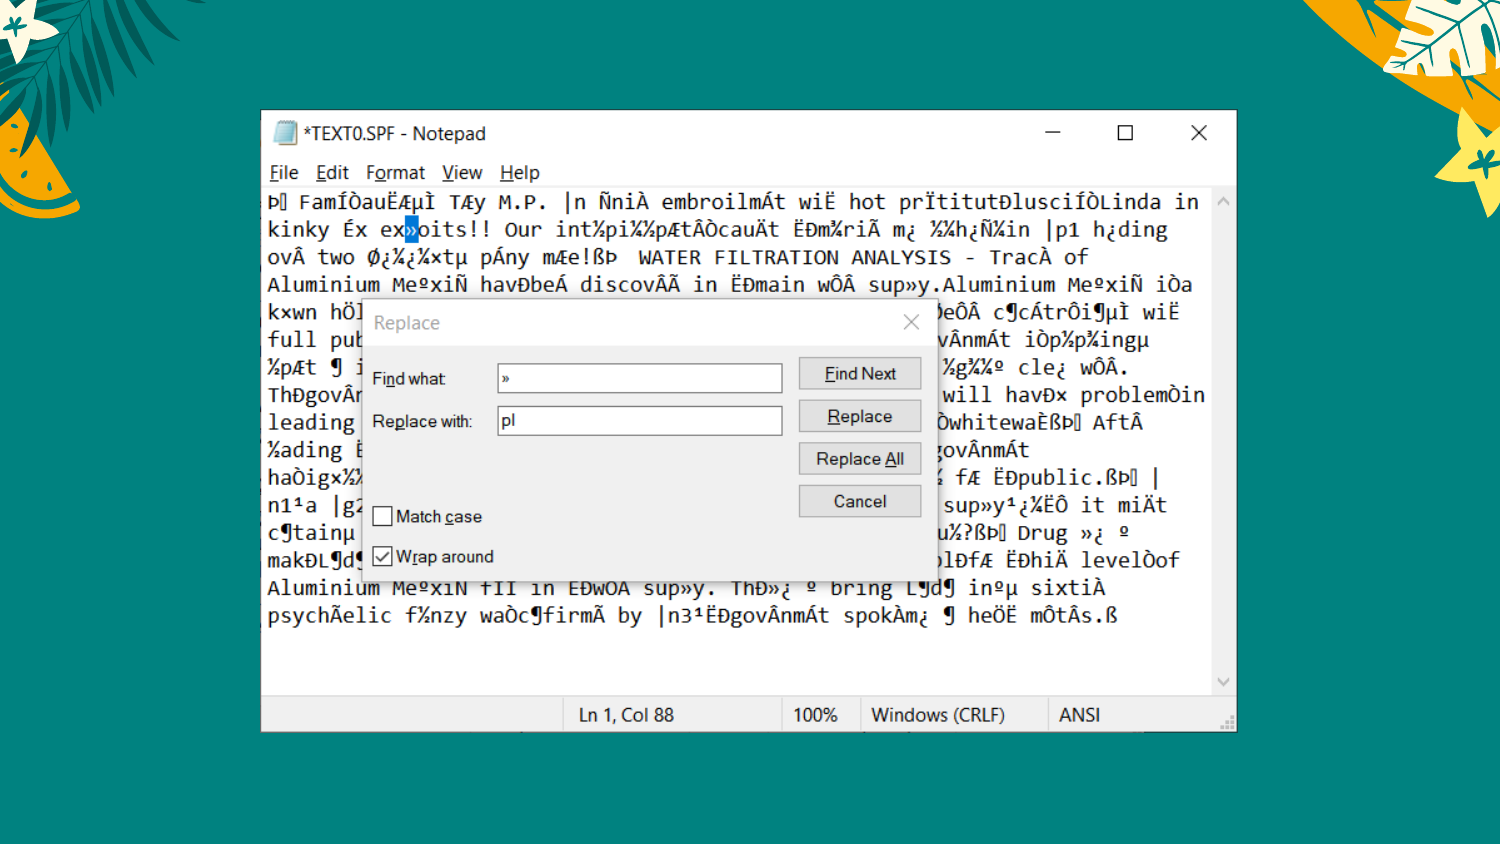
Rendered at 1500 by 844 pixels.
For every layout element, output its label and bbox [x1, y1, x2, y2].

picture [260, 109, 1238, 733]
